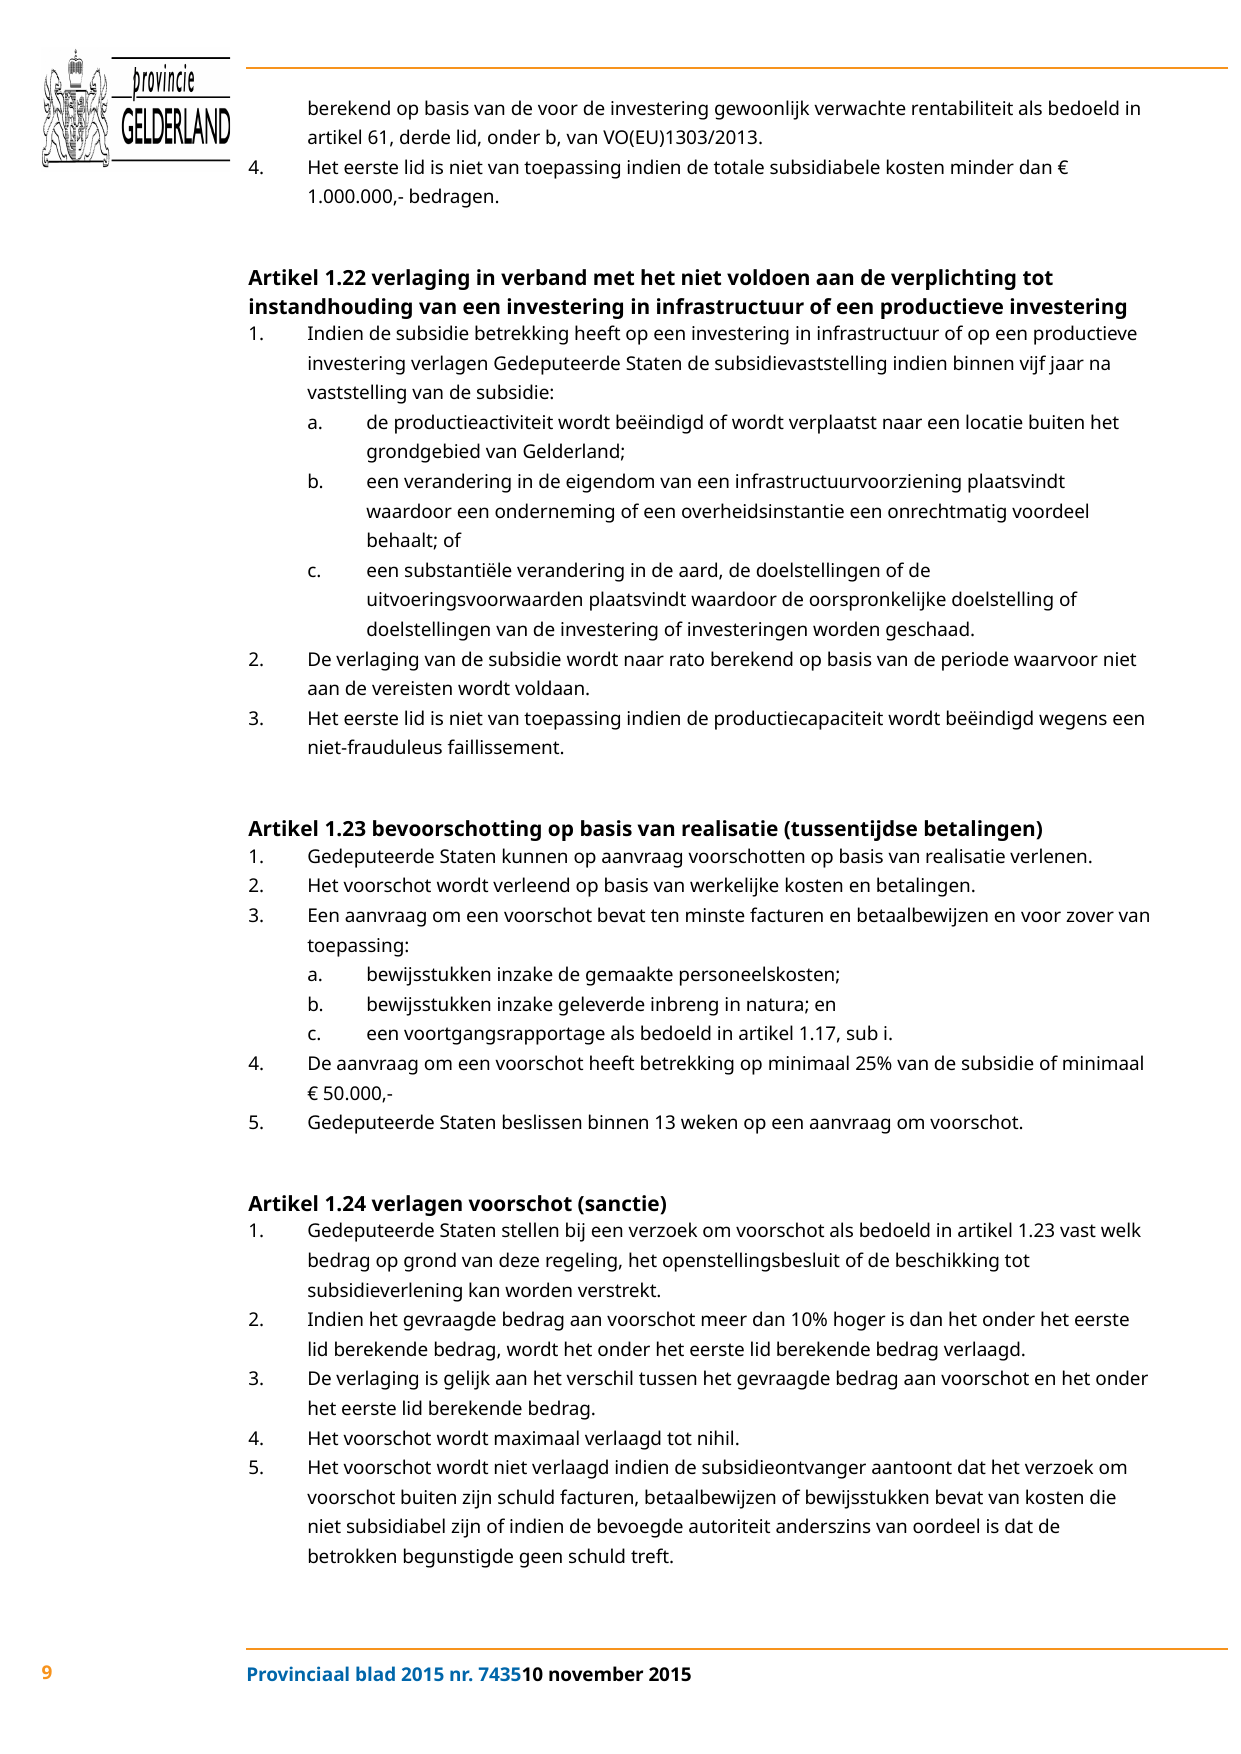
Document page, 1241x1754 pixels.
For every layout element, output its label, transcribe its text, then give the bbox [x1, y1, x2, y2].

list Indien het gevraagde bedrag aan voorschot meer dan 10% hoger is dan het onder het eerste lid berekende bedrag, wordt het onder het eerste lid berekende bedrag verlaagd. [248, 1306, 1152, 1362]
text Artikel 1.23 bevoorschotting op basis van realisatie (tussentijdse betalingen) [248, 814, 1152, 843]
list Het voorschot wordt niet verlaagd indien de subsidieontvanger aantoont dat het verzoek om voorschot buiten zijn schuld facturen, betaalbewijzen of bewijsstukken bevat van kosten die niet subsidiabel zijn of indien de bevoegde autoriteit anderszins van oordeel is dat de betrokken begunstigde geen schuld treft. [248, 1454, 1152, 1569]
list De verlaging van de subsidie wordt naar rato berekend op basis van de periode waarvoor niet aan de vereisten wordt voldaan. [248, 646, 1152, 701]
list Het eerste lid is niet van toepassing indien de productiecapaciteit wordt beëindigd wegens een niet-frauduleus faillissement. [248, 705, 1152, 760]
list De verlaging is gelijk aan het verschil tussen het gevraagde bedrag aan voorschot en het onder het eerste lid berekende bedrag. [248, 1366, 1152, 1421]
list Het voorschot wordt verleend op basis van werkelijke kosten en betalingen. [248, 873, 1152, 898]
list bewijsstukken inzake de gemaakte personeelskosten; [307, 961, 1152, 987]
list Gedeputeerde Staten kunnen op aanvraag voorschotten op basis van realisatie verlenen. [248, 843, 1152, 869]
list Gedeputeerde Staten stellen bij een verzoek om voorschot als bedoeld in artikel 1.23 vast welk bedrag op grond van deze regeling, het openstellingsbesluit of de beschikking tot subsidieverlening kan worden verstrekt. [248, 1218, 1152, 1303]
picture [41, 47, 231, 172]
text Artikel 1.24 verlagen voorschot (sanctie) [248, 1189, 1152, 1218]
list Het eerste lid is niet van toepassing indien de totale subsidiabele kosten minder dan € 1.000.000,- bedragen. [248, 154, 1152, 209]
list een voortgangsrapportage als bedoeld in artikel 1.17, sub i. [307, 1021, 1152, 1046]
list Gedeputeerde Staten beslissen binnen 13 weken op een aanvraag om voorschot. [248, 1109, 1152, 1135]
list Een aanvraag om een voorschot bevat ten minste facturen en betaalbewijzen en voor zover van toepassing: [248, 902, 1152, 957]
list bewijsstukken inzake geleverde inbreng in natura; en [307, 991, 1152, 1017]
list een substantiële verandering in de aard, de doelstellingen of de uitvoeringsvoorwaarden plaatsvindt waardoor de oorspronkelijke doelstelling of doelstellingen van de investering of investeringen worden geschaad. [307, 557, 1152, 642]
text Artikel 1.22 verlaging in verband met het niet voldoen aan de verplichting tot instandhouding van een investering in infrastructuur of een productieve investering [248, 263, 1152, 320]
list Het voorschot wordt maximaal verlaagd tot nihil. [248, 1425, 1152, 1451]
list Indien de subsidie betrekking heeft op een investering in infrastructuur of op een productieve investering verlagen Gedeputeerde Staten de subsidievaststelling indien binnen vijf jaar na vaststelling van de subsidie: [248, 320, 1152, 405]
list De aanvraag om een voorschot heeft betrekking op minimaal 25% van de subsidie of minimaal € 50.000,- [248, 1050, 1152, 1105]
list berekend op basis van de voor de investering gewoonlijk verwachte rentabiliteit als bedoeld in artikel 61, derde lid, onder b, van VO(EU)1303/2013. [248, 95, 1152, 150]
list de productieactiviteit wordt beëindigd of wordt verplaatst naar een locatie buiten het grondgebied van Gelderland; [307, 409, 1152, 464]
list een verandering in de eigendom van een infrastructuurvoorziening plaatsvindt waardoor een onderneming of een overheidsinstantie een onrechtmatig voordeel behaalt; of [307, 468, 1152, 553]
